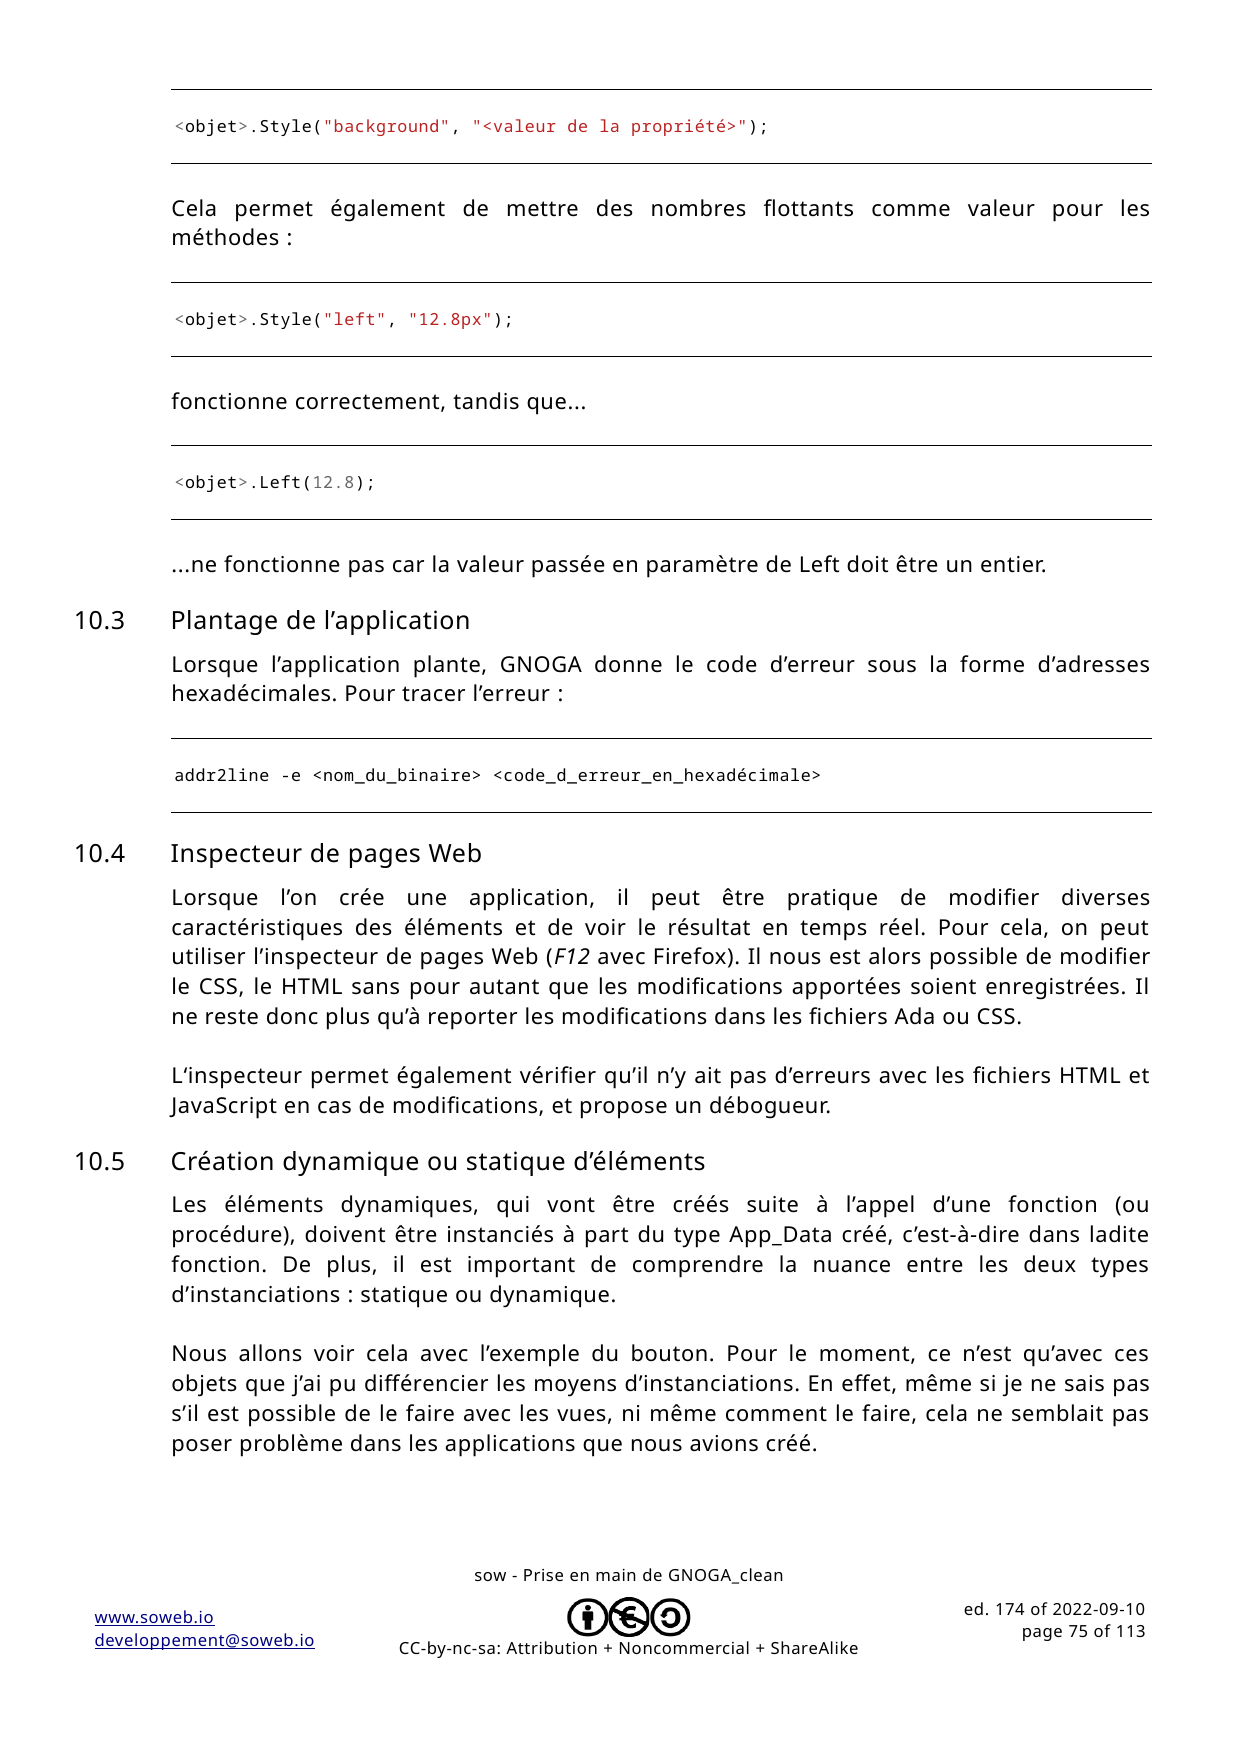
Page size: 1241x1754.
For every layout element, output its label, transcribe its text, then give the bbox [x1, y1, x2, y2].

text L‘inspecteur permet également vérifier qu’il n’y ait pas d’erreurs avec les fichiers HTML et JavaScript en cas de modifications, et propose un débogueur. [171, 1060, 1152, 1120]
list addr2line -e <nom_du_binaire> <code_d_erreur_en_hexadécimale> [171, 739, 1152, 812]
text Les éléments dynamiques, qui vont être créés suite à l’appel d’une fonction (ou procédure), doivent être instanciés à part du type App_Data créé, c’est-à-dire dans ladite fonction. De plus, il est important de comprendre la nuance entre les deux types d’instanciations : statique ou dynamique. [171, 1189, 1152, 1309]
list <objet>.Style("background", "<valeur de la propriété>"); [171, 90, 1152, 163]
text ...ne fonctionne pas car la valeur passée en paramètre de Left doit être un entier. [171, 549, 1152, 579]
list <objet>.Style("left", "12.8px"); [171, 283, 1152, 356]
text Lorsque l’application plante, GNOGA donne le code d’erreur sous la forme d’adresses hexadécimales. Pour tracer l’erreur : [171, 649, 1152, 708]
subtitle Inspecteur de pages Web [74, 836, 1152, 870]
list <objet>.Left(12.8); [171, 446, 1152, 519]
subtitle Création dynamique ou statique d’éléments [74, 1144, 1152, 1178]
text Lorsque l’on crée une application, il peut être pratique de modifier diverses caractéristiques des éléments et de voir le résultat en temps réel. Pour cela, on peut utiliser l’inspecteur de pages Web (F12 avec Firefox). Il nous est alors possible de modifier le CSS, le HTML sans pour autant que les modifications apportées soient enregistrées. Il ne reste donc plus qu’à reporter les modifications dans les fichiers Ada ou CSS. [171, 882, 1152, 1031]
text Nous allons voir cela avec l’exemple du bouton. Pour le moment, ce n’est qu’avec ces objets que j’ai pu différencier les moyens d’instanciations. En effet, même si je ne sais pas s’il est possible de le faire avec les vues, ni même comment le faire, cela ne semblait pas poser problème dans les applications que nous avions créé. [171, 1338, 1152, 1458]
text Cela permet également de mettre des nombres flottants comme valeur pour les méthodes : [171, 192, 1152, 252]
subtitle Plantage de l’application [74, 603, 1152, 637]
text fonctionne correctement, tandis que... [171, 386, 1152, 416]
picture [566, 1597, 691, 1637]
